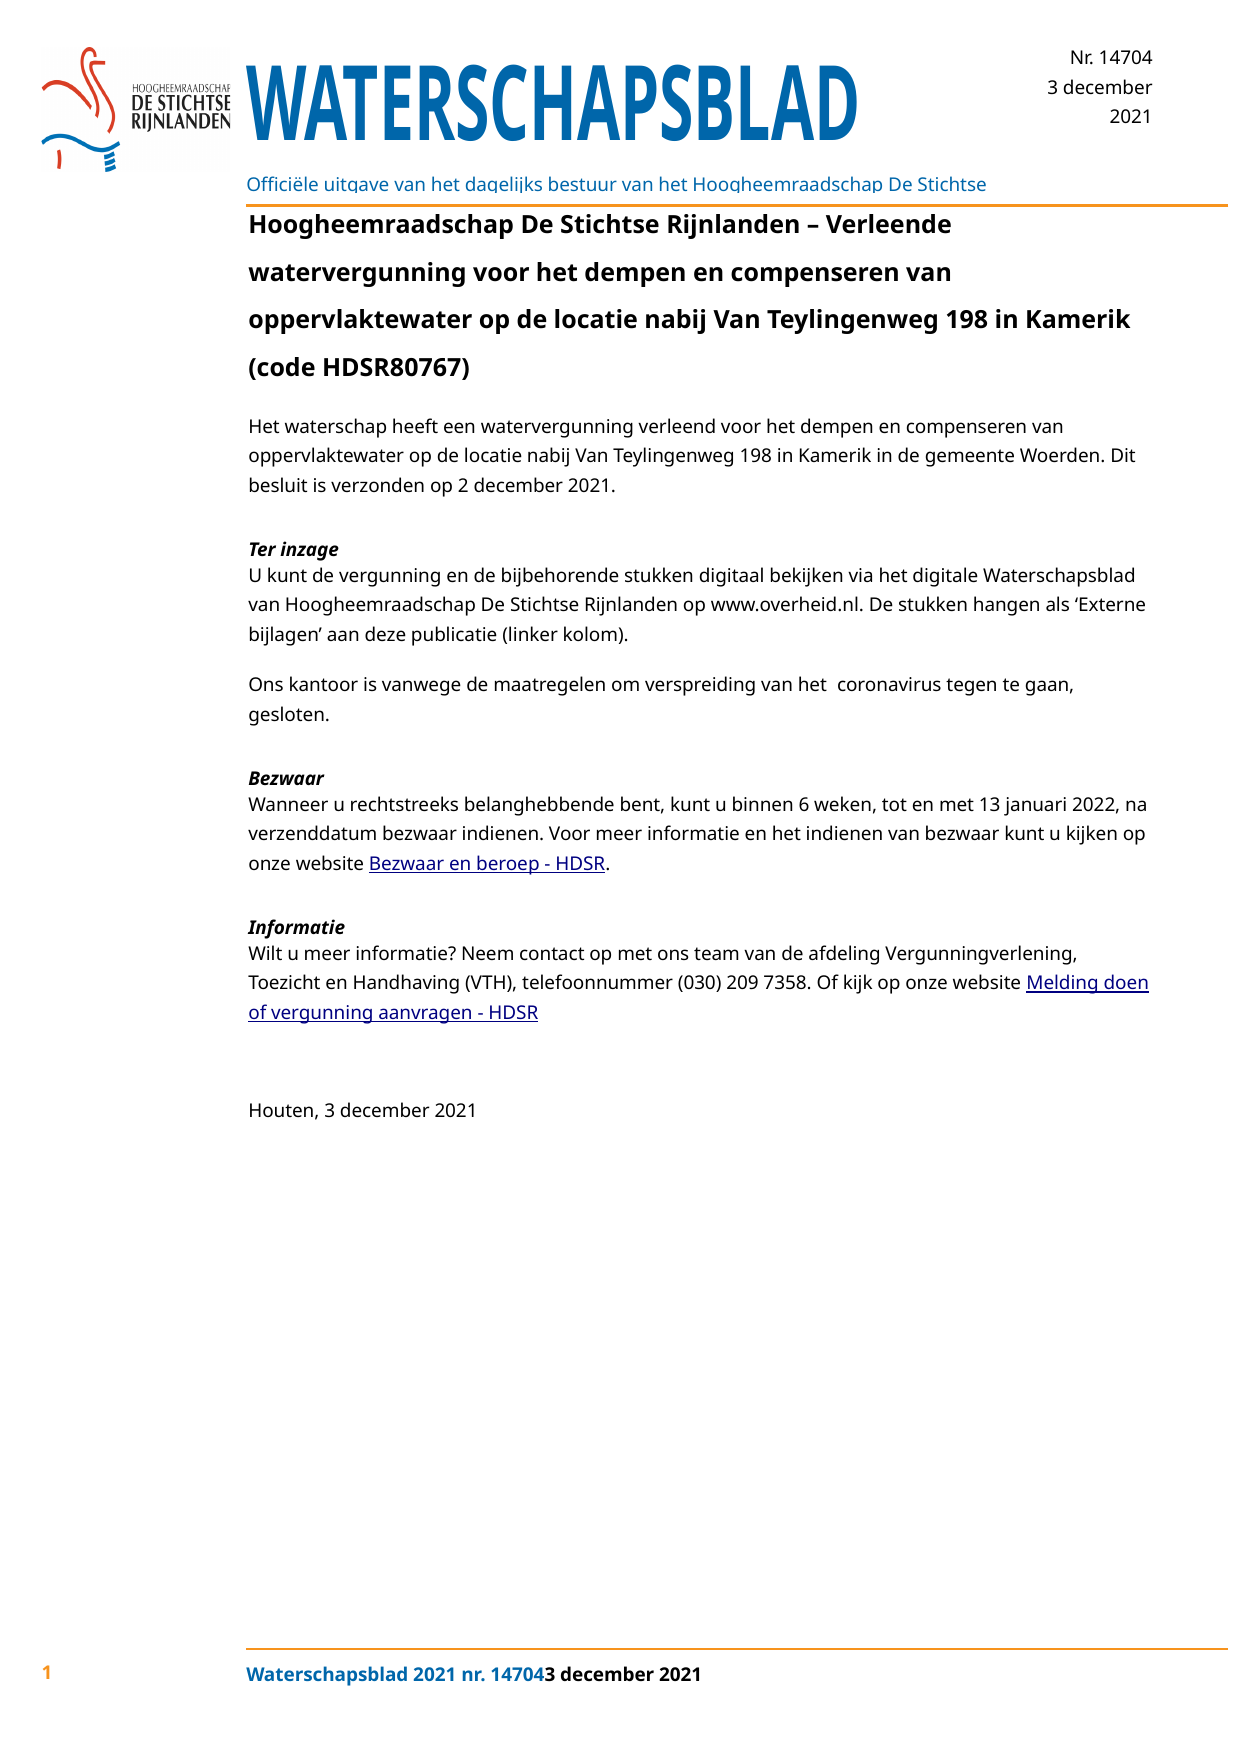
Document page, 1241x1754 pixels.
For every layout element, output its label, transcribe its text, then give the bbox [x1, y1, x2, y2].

text Informatie [248, 914, 1152, 940]
text Wanneer u rechtstreeks belanghebbende bent, kunt u binnen 6 weken, tot en met 13 januari 2022, na verzenddatum bezwaar indienen. Voor meer informatie en het indienen van bezwaar kunt u kijken op onze website Bezwaar en beroep - HDSR. [248, 791, 1152, 876]
text Ons kantoor is vanwege de maatregelen om verspreiding van het coronavirus tegen te gaan, gesloten. [248, 672, 1152, 727]
text Hoogheemraadschap De Stichtse Rijnlanden – Verleende watervergunning voor het dempen en compenseren van oppervlaktewater op de locatie nabij Van Teylingenweg 198 in Kamerik (code HDSR80767) [248, 207, 1152, 384]
text U kunt de vergunning en de bijbehorende stukken digitaal bekijken via het digitale Waterschapsblad van Hoogheemraadschap De Stichtse Rijnlanden op www.overheid.nl. De stukken hangen als ‘Externe bijlagen’ aan deze publicatie (linker kolom). [248, 562, 1152, 647]
picture [41, 47, 231, 172]
text Houten, 3 december 2021 [248, 1097, 1152, 1123]
text Wilt u meer informatie? Neem contact op met ons team van de afdeling Vergunningverlening, Toezicht en Handhaving (VTH), telefoonnummer (030) 209 7358. Of kijk op onze website Melding doen of vergunning aanvragen - HDSR [248, 940, 1152, 1024]
text Het waterschap heeft een watervergunning verleend voor het dempen en compenseren van oppervlaktewater op de locatie nabij Van Teylingenweg 198 in Kamerik in de gemeente Woerden. Dit besluit is verzonden op 2 december 2021. [248, 413, 1152, 498]
text Ter inzage [248, 536, 1152, 562]
text Bezwaar [248, 765, 1152, 791]
